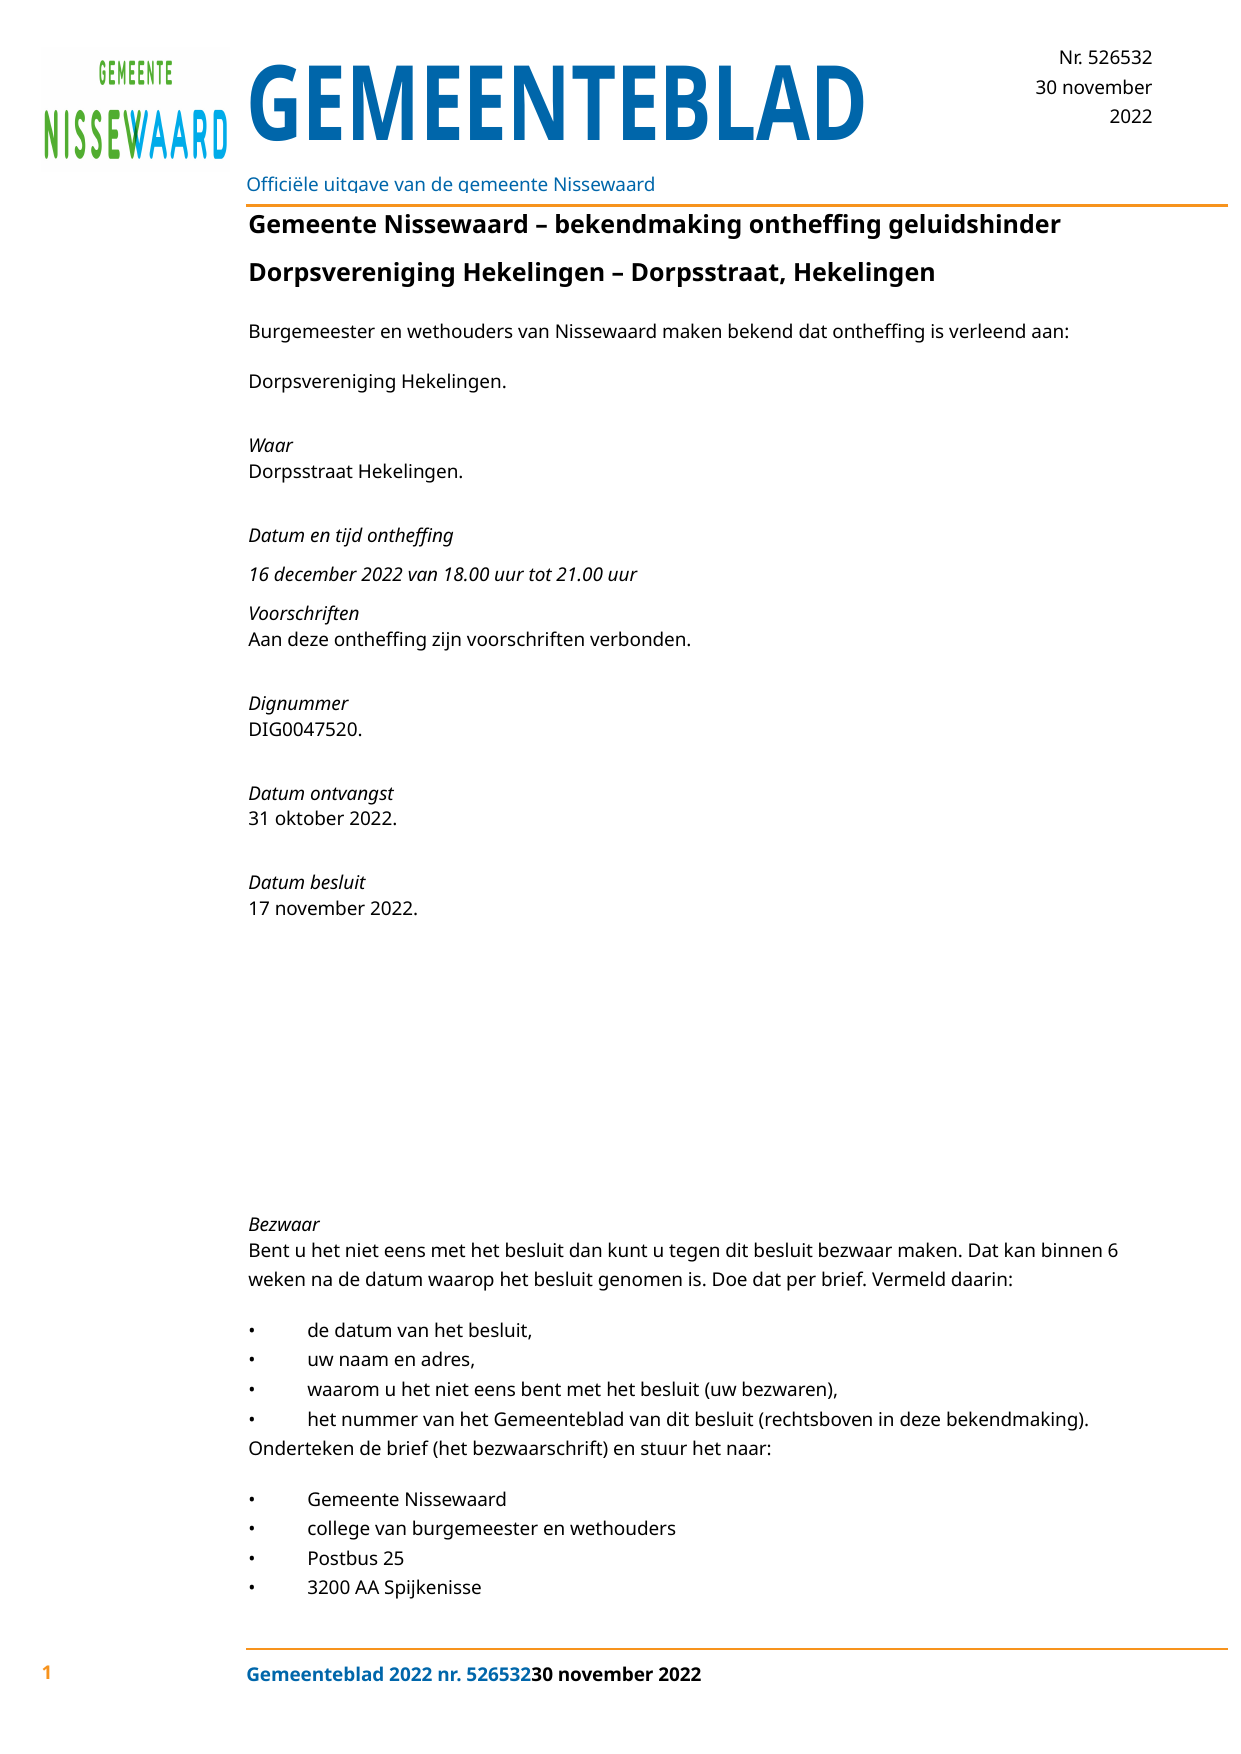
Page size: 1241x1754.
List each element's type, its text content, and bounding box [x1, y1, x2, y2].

text DIG0047520. [248, 716, 1152, 742]
text 16 december 2022 van 18.00 uur tot 21.00 uur [248, 561, 1152, 587]
list uw naam en adres, [248, 1347, 1152, 1372]
text Dignummer [248, 690, 1152, 716]
list Gemeente Nissewaard [248, 1486, 1152, 1512]
picture [41, 47, 231, 172]
text 31 oktober 2022. [248, 806, 1152, 831]
text 17 november 2022. [248, 895, 1152, 921]
text Onderteken de brief (het bezwaarschrift) en stuur het naar: [248, 1435, 1152, 1461]
list 3200 AA Spijkenisse [248, 1574, 1152, 1600]
list Postbus 25 [248, 1545, 1152, 1571]
text Dorpsstraat Hekelingen. [248, 458, 1152, 484]
list waarom u het niet eens bent met het besluit (uw bezwaren), [248, 1376, 1152, 1402]
text Aan deze ontheffing zijn voorschriften verbonden. [248, 626, 1152, 652]
text Datum besluit [248, 869, 1152, 895]
text Datum en tijd ontheffing [248, 522, 1152, 548]
text Gemeente Nissewaard – bekendmaking ontheffing geluidshinder Dorpsvereniging Hekelingen – Dorpsstraat, Hekelingen [248, 207, 1152, 288]
text Waar [248, 432, 1152, 458]
text Bezwaar [248, 1211, 1152, 1237]
list het nummer van het Gemeenteblad van dit besluit (rechtsboven in deze bekendmaking). [248, 1406, 1152, 1432]
text Datum ontvangst [248, 780, 1152, 806]
text Burgemeester en wethouders van Nissewaard maken bekend dat ontheffing is verleend aan: [248, 318, 1152, 344]
list de datum van het besluit, [248, 1317, 1152, 1343]
list college van burgemeester en wethouders [248, 1515, 1152, 1541]
text Dorpsvereniging Hekelingen. [248, 368, 1152, 394]
text Voorschriften [248, 601, 1152, 626]
text Bent u het niet eens met het besluit dan kunt u tegen dit besluit bezwaar maken. Dat kan binnen 6 weken na de datum waarop het besluit genomen is. Doe dat per brief. Vermeld daarin: [248, 1237, 1152, 1292]
